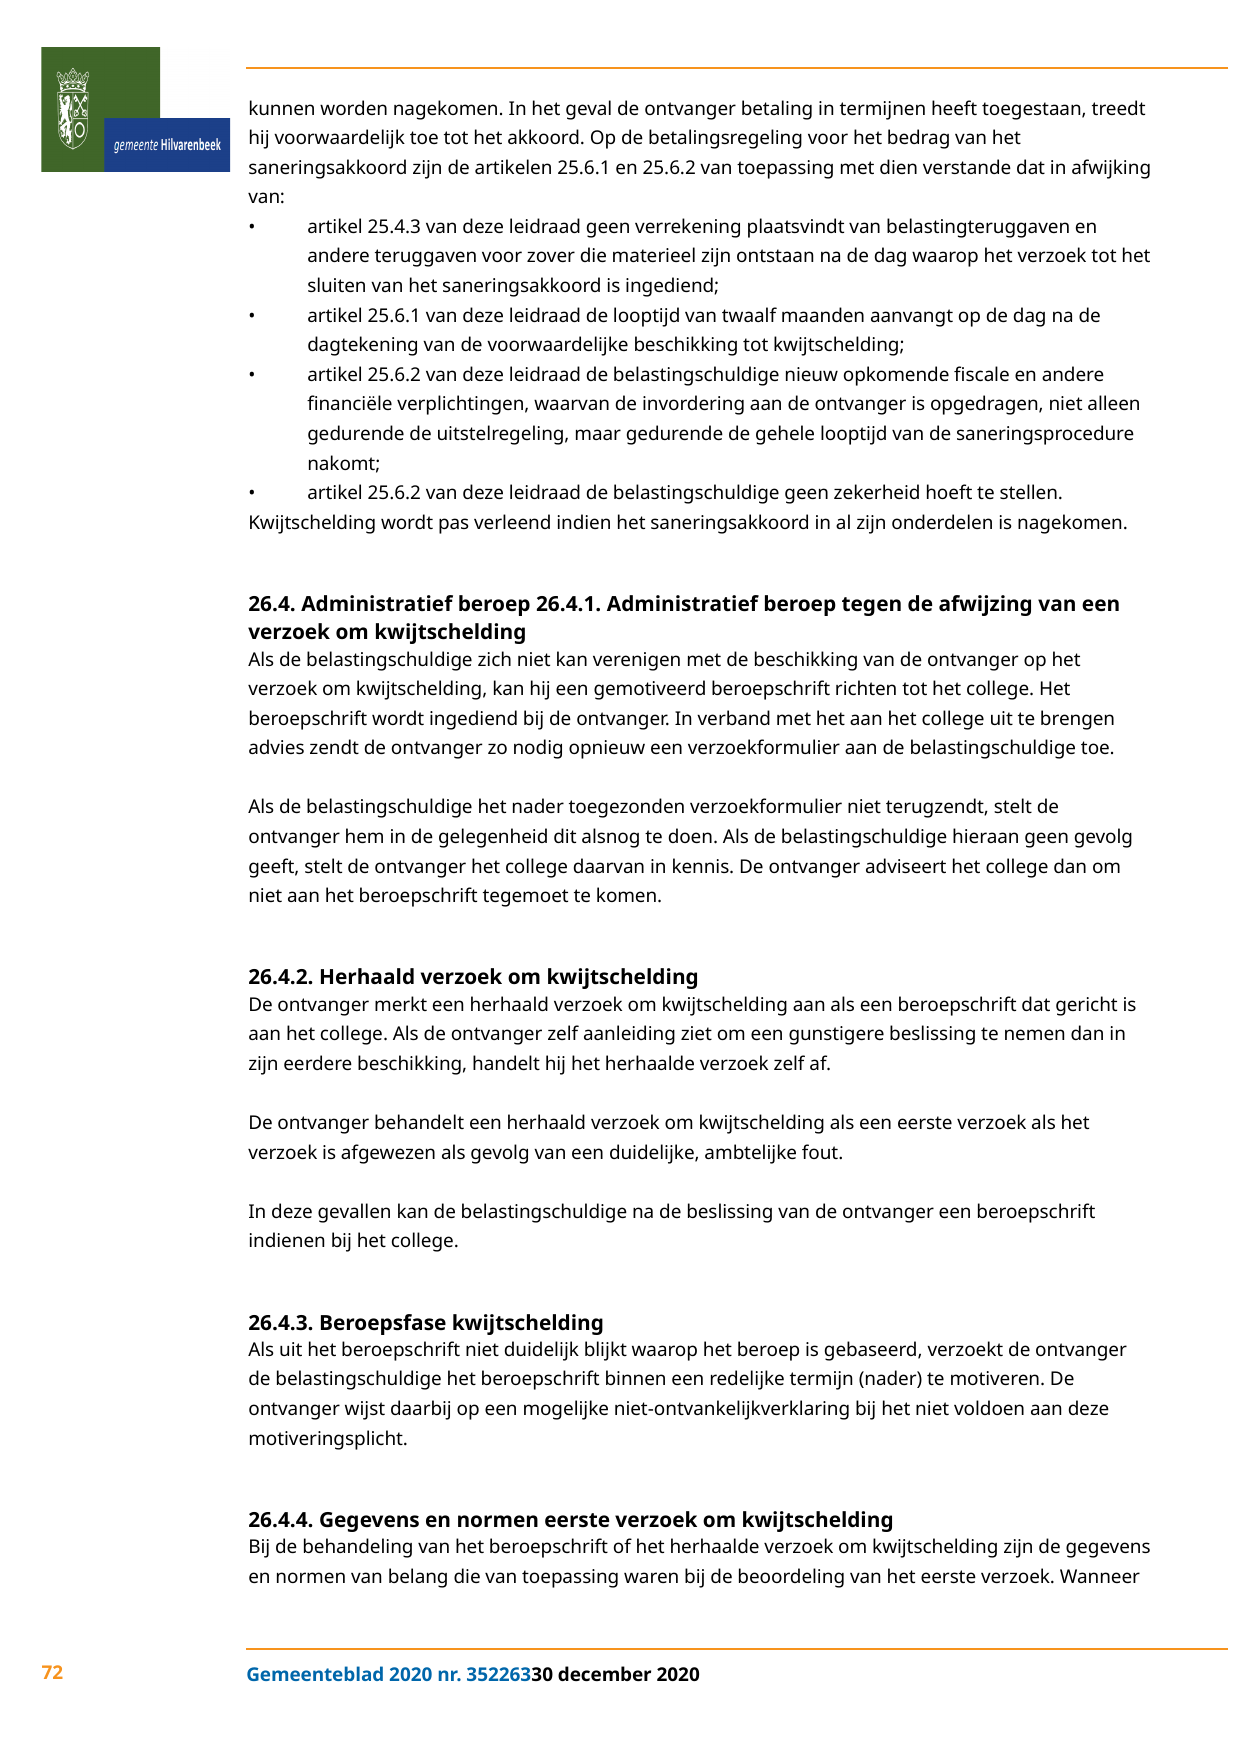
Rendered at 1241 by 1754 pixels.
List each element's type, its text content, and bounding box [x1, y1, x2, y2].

list artikel 25.6.2 van deze leidraad de belastingschuldige geen zekerheid hoeft te stellen. [248, 479, 1152, 505]
text Als uit het beroepschrift niet duidelijk blijkt waarop het beroep is gebaseerd, verzoekt de ontvanger de belastingschuldige het beroepschrift binnen een redelijke termijn (nader) te motiveren. De ontvanger wijst daarbij op een mogelijke niet-ontvankelijkverklaring bij het niet voldoen aan deze motiveringsplicht. [248, 1336, 1152, 1451]
text Bij de behandeling van het beroepschrift of het herhaalde verzoek om kwijtschelding zijn de gegevens en normen van belang die van toepassing waren bij de beoordeling van het eerste verzoek. Wanneer [248, 1533, 1152, 1588]
text Kwijtschelding wordt pas verleend indien het saneringsakkoord in al zijn onderdelen is nagekomen. [248, 509, 1152, 535]
list artikel 25.6.2 van deze leidraad de belastingschuldige nieuw opkomende fiscale en andere financiële verplichtingen, waarvan de invordering aan de ontvanger is opgedragen, niet alleen gedurende de uitstelregeling, maar gedurende de gehele looptijd van de saneringsprocedure nakomt; [248, 361, 1152, 476]
text De ontvanger behandelt een herhaald verzoek om kwijtschelding als een eerste verzoek als het verzoek is afgewezen als gevolg van een duidelijke, ambtelijke fout. [248, 1109, 1152, 1164]
text De ontvanger merkt een herhaald verzoek om kwijtschelding aan als een beroepschrift dat gericht is aan het college. Als de ontvanger zelf aanleiding ziet om een gunstigere beslissing te nemen dan in zijn eerdere beschikking, handelt hij het herhaalde verzoek zelf af. [248, 991, 1152, 1076]
text In deze gevallen kan de belastingschuldige na de beslissing van de ontvanger een beroepschrift indienen bij het college. [248, 1198, 1152, 1253]
text 26.4.2. Herhaald verzoek om kwijtschelding [248, 962, 1152, 991]
list artikel 25.6.1 van deze leidraad de looptijd van twaalf maanden aanvangt op de dag na de dagtekening van de voorwaardelijke beschikking tot kwijtschelding; [248, 302, 1152, 357]
text kunnen worden nagekomen. In het geval de ontvanger betaling in termijnen heeft toegestaan, treedt hij voorwaardelijk toe tot het akkoord. Op de betalingsregeling voor het bedrag van het saneringsakkoord zijn de artikelen 25.6.1 en 25.6.2 van toepassing met dien verstande dat in afwijking van: [248, 95, 1152, 209]
text 26.4. Administratief beroep 26.4.1. Administratief beroep tegen de afwijzing van een verzoek om kwijtschelding [248, 589, 1152, 646]
text Als de belastingschuldige zich niet kan verenigen met de beschikking van de ontvanger op het verzoek om kwijtschelding, kan hij een gemotiveerd beroepschrift richten tot het college. Het beroepschrift wordt ingediend bij de ontvanger. In verband met het aan het college uit te brengen advies zendt de ontvanger zo nodig opnieuw een verzoekformulier aan de belastingschuldige toe. [248, 646, 1152, 760]
picture [41, 47, 231, 172]
list artikel 25.4.3 van deze leidraad geen verrekening plaatsvindt van belastingteruggaven en andere teruggaven voor zover die materieel zijn ontstaan na de dag waarop het verzoek tot het sluiten van het saneringsakkoord is ingediend; [248, 213, 1152, 298]
text Als de belastingschuldige het nader toegezonden verzoekformulier niet terugzendt, stelt de ontvanger hem in de gelegenheid dit alsnog te doen. Als de belastingschuldige hieraan geen gevolg geeft, stelt de ontvanger het college daarvan in kennis. De ontvanger adviseert het college dan om niet aan het beroepschrift tegemoet te komen. [248, 794, 1152, 908]
text 26.4.3. Beroepsfase kwijtschelding [248, 1308, 1152, 1336]
text 26.4.4. Gegevens en normen eerste verzoek om kwijtschelding [248, 1505, 1152, 1533]
